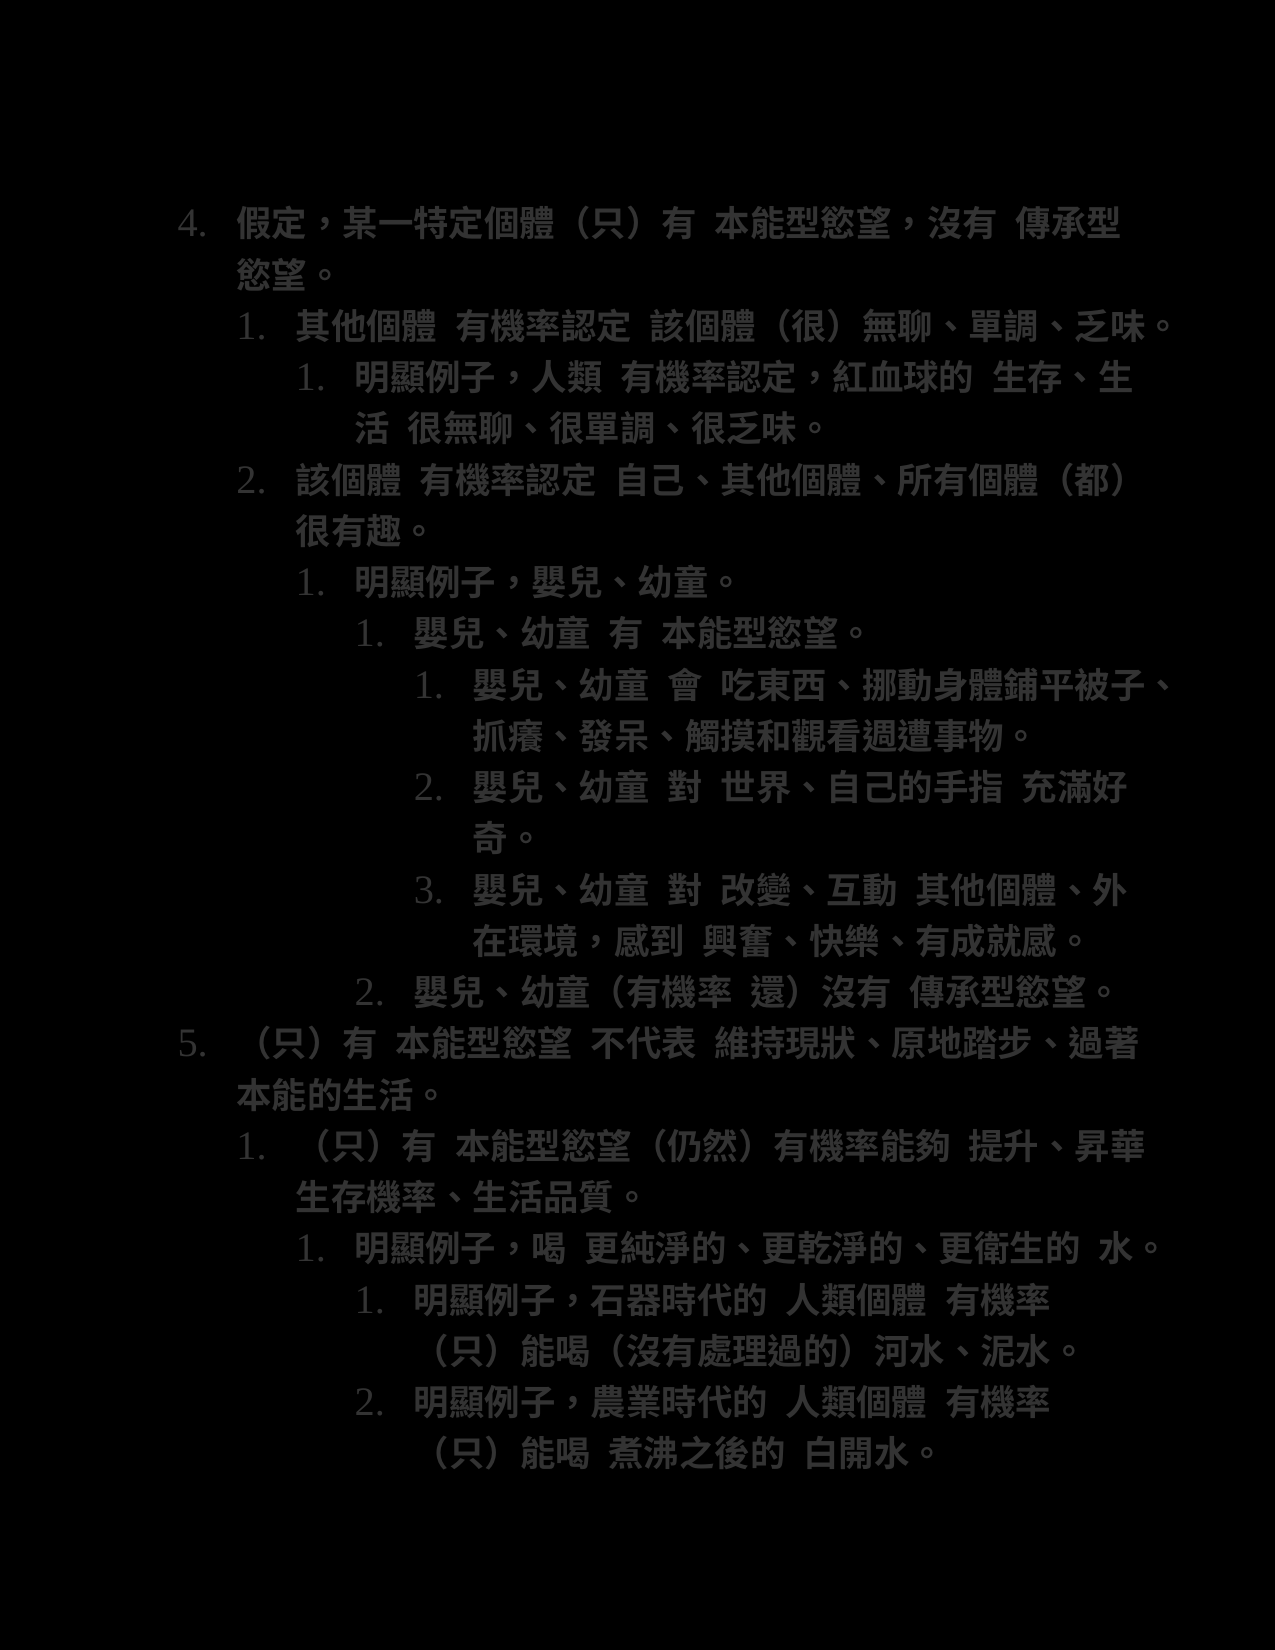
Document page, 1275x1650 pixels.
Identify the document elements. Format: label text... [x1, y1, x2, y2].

list 嬰兒、幼童 會 吃東西、挪動身體鋪平被子、抓癢、發呆、觸摸和觀看週遭事物。 [413, 657, 1157, 759]
list 該個體 有機率認定 自己、其他個體、所有個體（都）很有趣。 [236, 452, 1157, 554]
list 嬰兒、幼童（有機率 還）沒有 傳承型慾望。 [354, 964, 1157, 1016]
list 嬰兒、幼童 對 改變、互動 其他個體、外在環境，感到 興奮、快樂、有成就感。 [413, 862, 1157, 964]
list 明顯例子，喝 更純淨的、更乾淨的、更衛生的 水。 [295, 1221, 1157, 1272]
list 假定，某一特定個體（只）有 本能型慾望，沒有 傳承型慾望。 [177, 196, 1157, 298]
list 明顯例子，石器時代的 人類個體 有機率（只）能喝（沒有處理過的）河水、泥水。 [354, 1272, 1157, 1374]
list 明顯例子，農業時代的 人類個體 有機率（只）能喝 煮沸之後的 白開水。 [354, 1374, 1157, 1477]
list （只）有 本能型慾望（仍然）有機率能夠 提升、昇華 生存機率、生活品質。 [236, 1118, 1157, 1221]
list （只）有 本能型慾望 不代表 維持現狀、原地踏步、過著本能的生活。 [177, 1016, 1157, 1118]
list 其他個體 有機率認定 該個體（很）無聊、單調、乏味。 [236, 298, 1157, 349]
list 嬰兒、幼童 有 本能型慾望。 [354, 606, 1157, 657]
list 嬰兒、幼童 對 世界、自己的手指 充滿好奇。 [413, 759, 1157, 862]
list 明顯例子，人類 有機率認定，紅血球的 生存、生活 很無聊、很單調、很乏味。 [295, 349, 1157, 452]
list 明顯例子，嬰兒、幼童。 [295, 554, 1157, 606]
